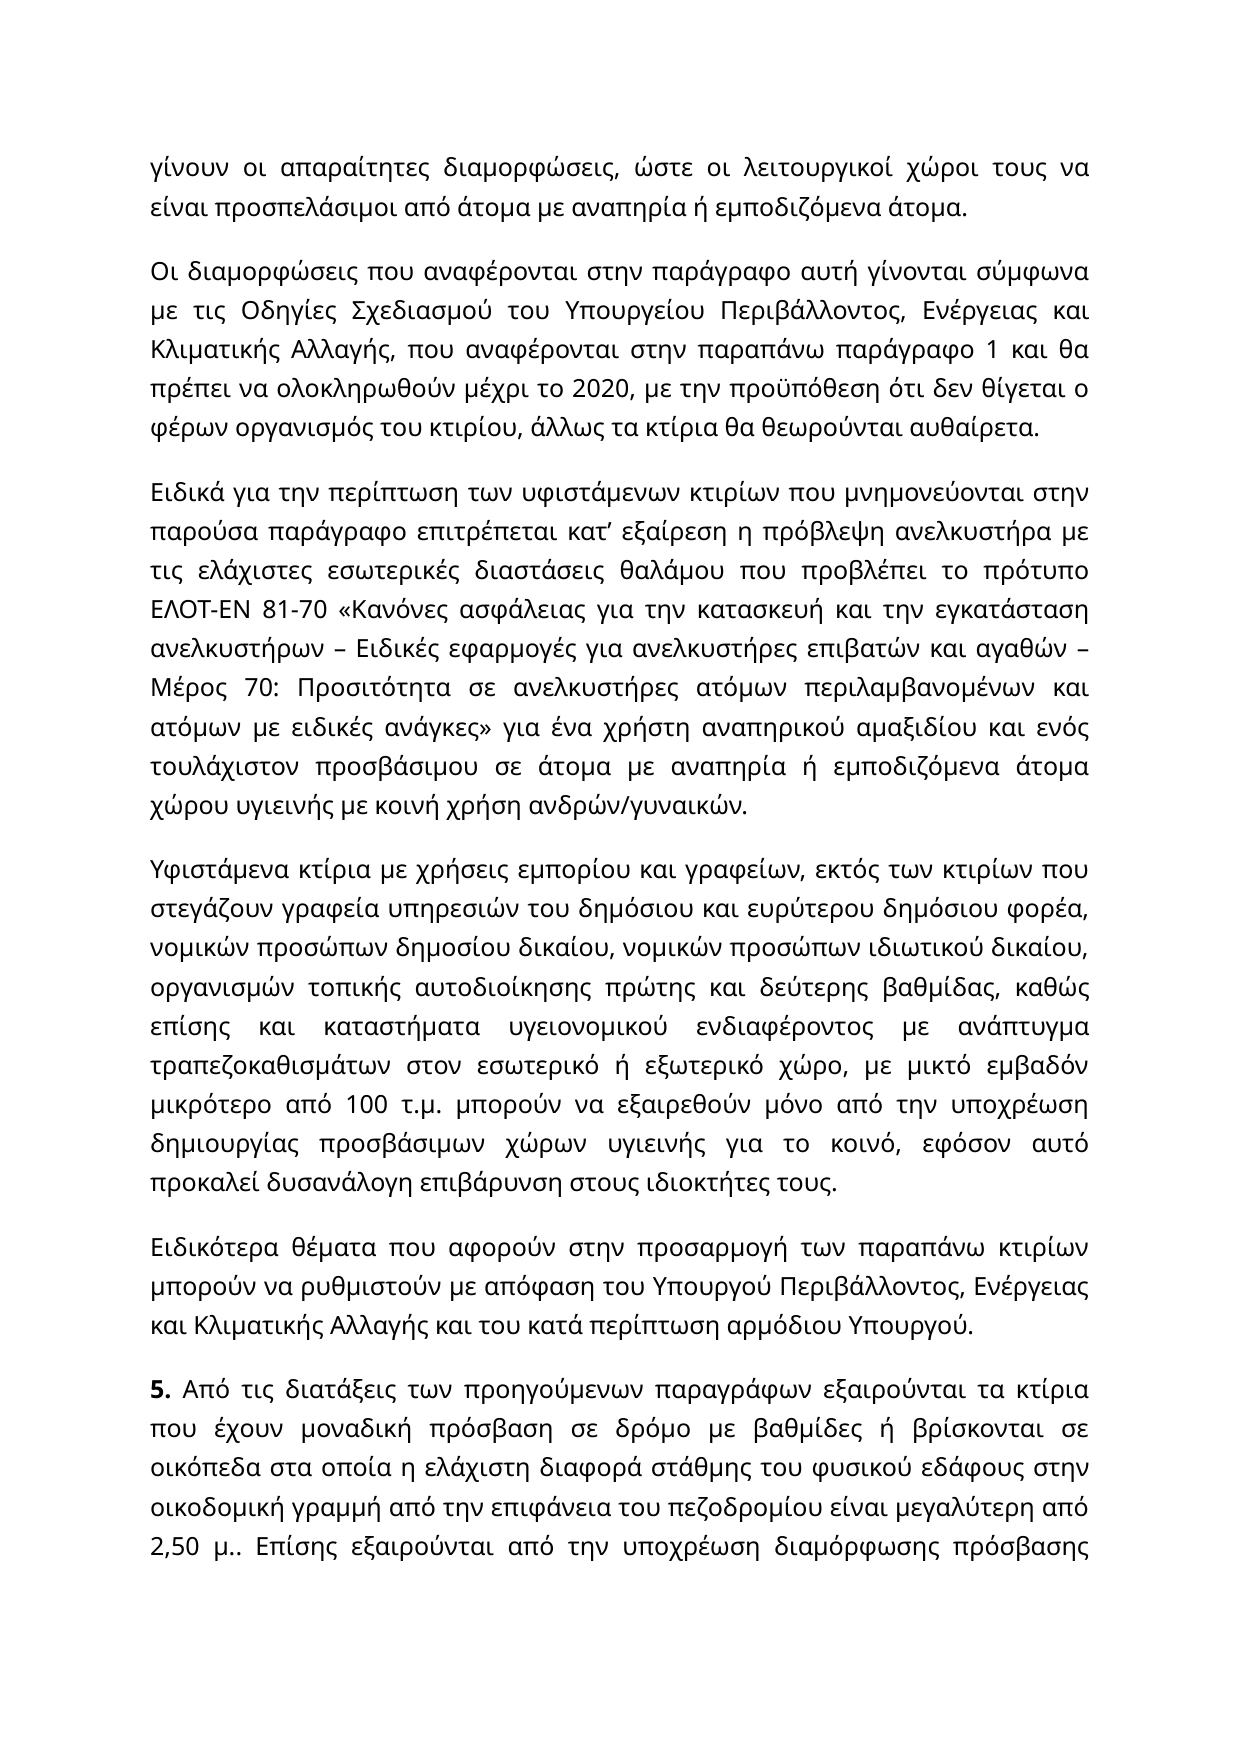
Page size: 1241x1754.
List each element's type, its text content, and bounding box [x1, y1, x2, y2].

text γίνουν οι απαραίτητες διαμορφώσεις, ώστε οι λειτουργικοί χώροι τους να είναι προσπελάσιμοι από άτομα με αναπηρία ή εμποδιζόμενα άτομα. [150, 150, 1090, 223]
text Ειδικότερα θέματα που αφορούν στην προσαρμογή των παραπάνω κτιρίων μπορούν να ρυθμιστούν με απόφαση του Υπουργού Περιβάλλοντος, Ενέργειας και Κλιματικής Αλλαγής και του κατά περίπτωση αρμόδιου Υπουργού. [150, 1229, 1090, 1342]
text 5. Από τις διατάξεις των προηγούμενων παραγράφων εξαιρούνται τα κτίρια που έχουν μοναδική πρόσβαση σε δρόμο με βαθμίδες ή βρίσκονται σε οικόπεδα στα οποία η ελάχιστη διαφορά στάθμης του φυσικού εδάφους στην οικοδομική γραμμή από την επιφάνεια του πεζοδρομίου είναι μεγαλύτερη από 2,50 μ.. Επίσης εξαιρούνται από την υποχρέωση διαμόρφωσης πρόσβασης [150, 1372, 1090, 1562]
text Υφιστάμενα κτίρια με χρήσεις εμπορίου και γραφείων, εκτός των κτιρίων που στεγάζουν γραφεία υπηρεσιών του δημόσιου και ευρύτερου δημόσιου φορέα, νομικών προσώπων δημοσίου δικαίου, νομικών προσώπων ιδιωτικού δικαίου, οργανισμών τοπικής αυτοδιοίκησης πρώτης και δεύτερης βαθμίδας, καθώς επίσης και καταστήματα υγειονομικού ενδιαφέροντος με ανάπτυγμα τραπεζοκαθισμάτων στον εσωτερικό ή εξωτερικό χώρο, με μικτό εμβαδόν μικρότερο από 100 τ.μ. μπορούν να εξαιρεθούν μόνο από την υποχρέωση δημιουργίας προσβάσιμων χώρων υγιεινής για το κοινό, εφόσον αυτό προκαλεί δυσανάλογη επιβάρυνση στους ιδιοκτήτες τους. [150, 852, 1090, 1199]
text Ειδικά για την περίπτωση των υφιστάμενων κτιρίων που μνημονεύονται στην παρούσα παράγραφο επιτρέπεται κατ’ εξαίρεση η πρόβλεψη ανελκυστήρα με τις ελάχιστες εσωτερικές διαστάσεις θαλάμου που προβλέπει το πρότυπο ΕΛΟΤ-ΕΝ 81-70 «Κανόνες ασφάλειας για την κατασκευή και την εγκατάσταση ανελκυστήρων – Ειδικές εφαρμογές για ανελκυστήρες επιβατών και αγαθών – Μέρος 70: Προσιτότητα σε ανελκυστήρες ατόμων περιλαμβανομένων και ατόμων με ειδικές ανάγκες» για ένα χρήστη αναπηρικού αμαξιδίου και ενός τουλάχιστον προσβάσιμου σε άτομα με αναπηρία ή εμποδιζόμενα άτομα χώρου υγιεινής με κοινή χρήση ανδρών/γυναικών. [150, 474, 1090, 822]
text Οι διαμορφώσεις που αναφέρονται στην παράγραφο αυτή γίνονται σύμφωνα με τις Οδηγίες Σχεδιασμού του Υπουργείου Περιβάλλοντος, Ενέργειας και Κλιματικής Αλλαγής, που αναφέρονται στην παραπάνω παράγραφο 1 και θα πρέπει να ολοκληρωθούν μέχρι το 2020, με την προϋπόθεση ότι δεν θίγεται ο φέρων οργανισμός του κτιρίου, άλλως τα κτίρια θα θεωρούνται αυθαίρετα. [150, 253, 1090, 444]
